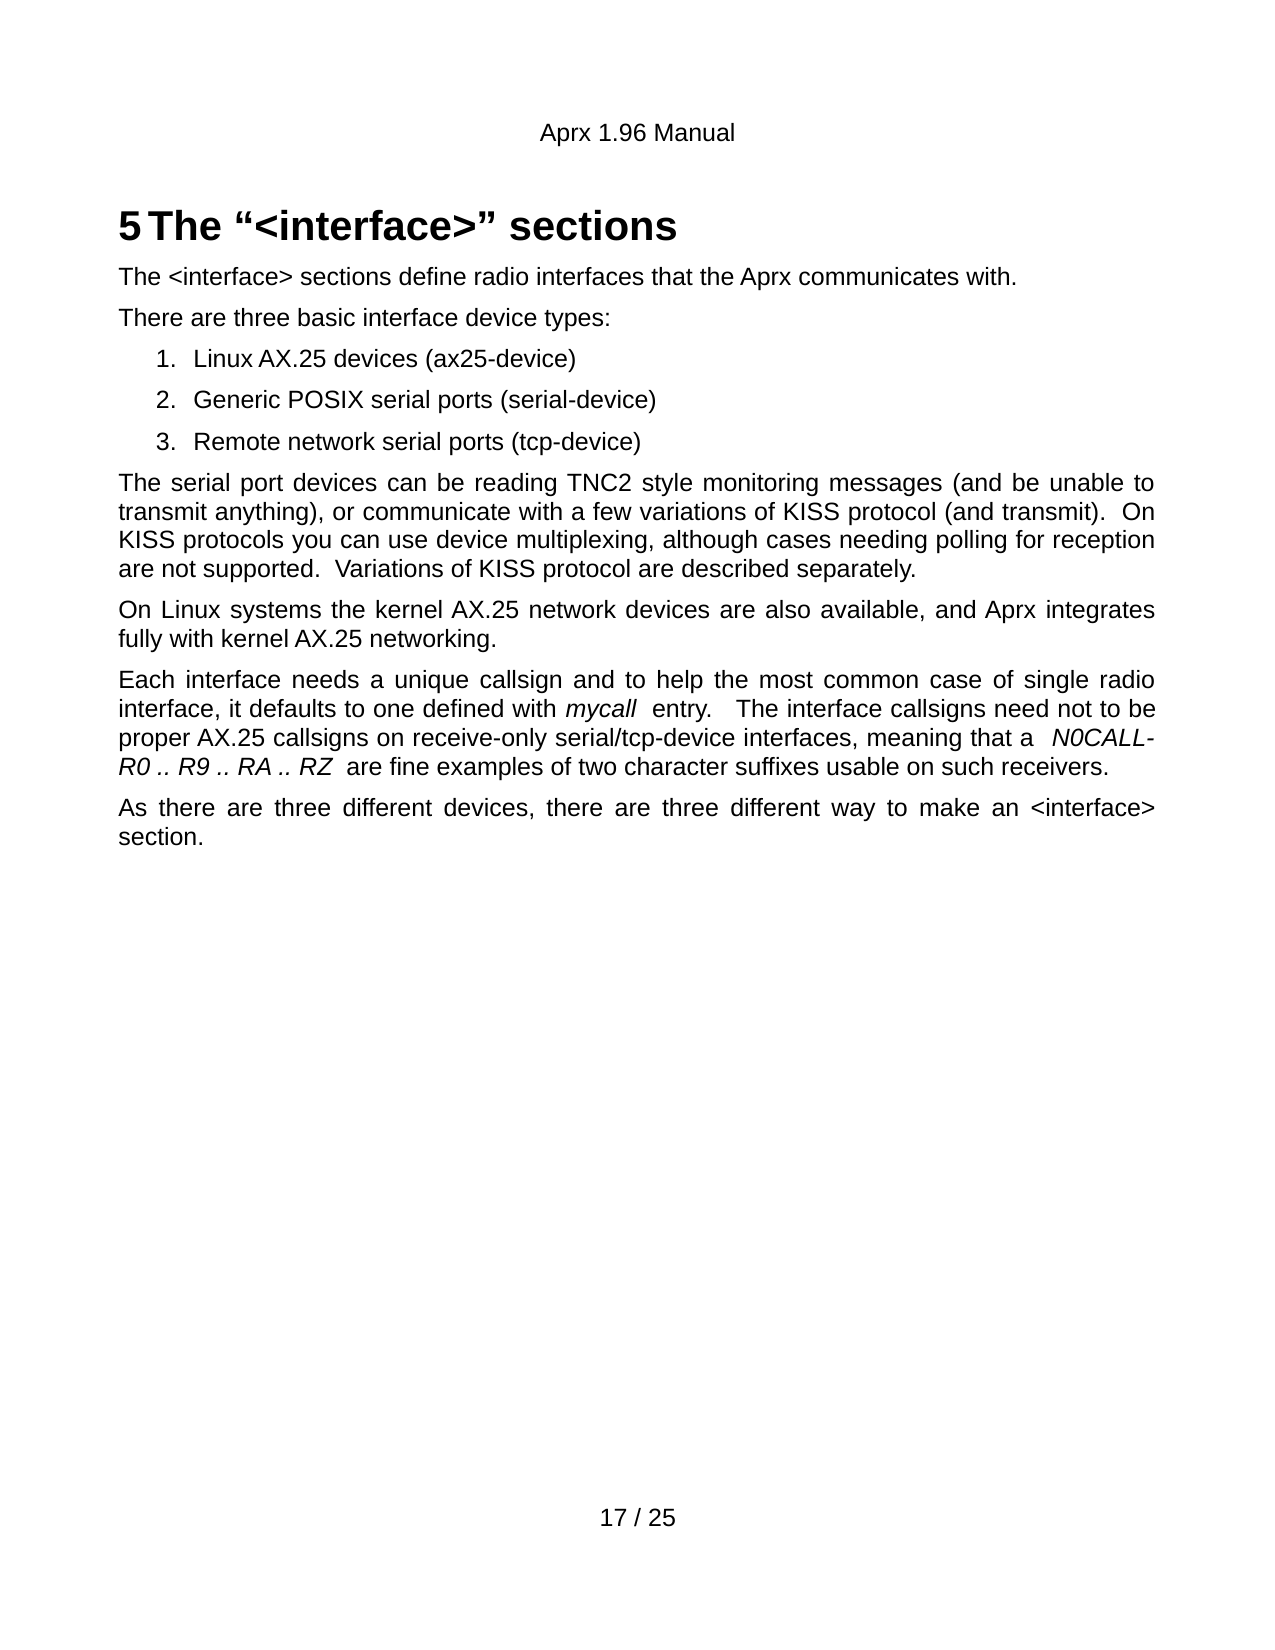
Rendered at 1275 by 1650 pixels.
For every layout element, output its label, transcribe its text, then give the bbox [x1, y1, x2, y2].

list Remote network serial ports (tcp-device) [156, 427, 1157, 456]
list Linux AX.25 devices (ax25-device) [156, 344, 1157, 373]
text The <interface> sections define radio interfaces that the Aprx communicates with. [118, 262, 1157, 291]
text As there are three different devices, there are three different way to make an <interface> section. [118, 793, 1157, 851]
text On Linux systems the kernel AX.25 network devices are also available, and Aprx integrates fully with kernel AX.25 networking. [118, 596, 1157, 653]
list Generic POSIX serial ports (serial-device) [156, 386, 1157, 414]
text Each interface needs a unique callsign and to help the most common case of single radio interface, it defaults to one defined with mycall entry. The interface callsigns need not to be proper AX.25 callsigns on receive-only serial/tcp-device interfaces, meaning that a N0CALL-R0 .. R9 .. RA .. RZ are fine examples of two character suffixes usable on such receivers. [118, 666, 1157, 781]
text There are three basic interface device types: [118, 303, 1157, 332]
text The serial port devices can be reading TNC2 style monitoring messages (and be unable to transmit anything), or communicate with a few variations of KISS protocol (and transmit). On KISS protocols you can use device multiplexing, although cases needing polling for reception are not supported. Variations of KISS protocol are described separately. [118, 468, 1157, 583]
subtitle The “<interface>” sections [118, 201, 1157, 249]
